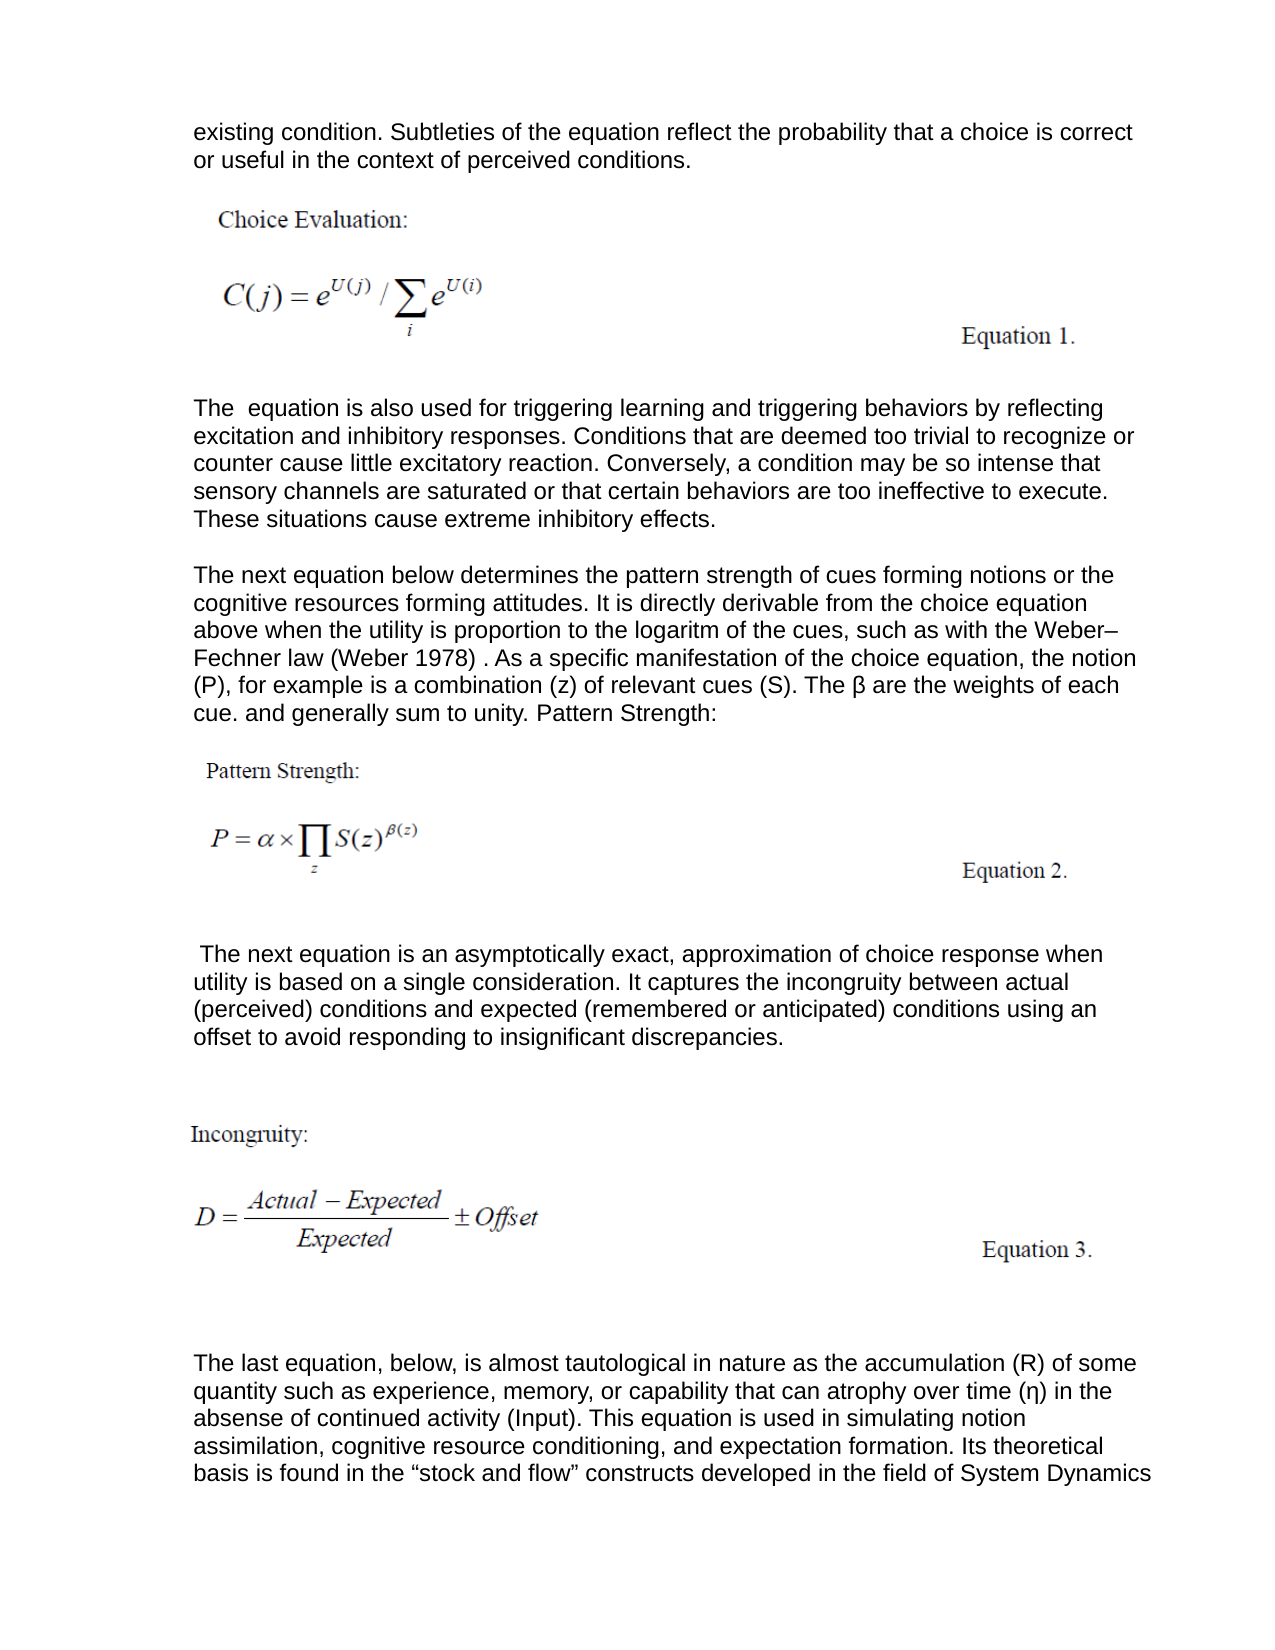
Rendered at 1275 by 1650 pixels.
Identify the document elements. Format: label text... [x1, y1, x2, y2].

picture [179, 1107, 1096, 1292]
text The next equation below determines the pattern strength of cues forming notions or the cognitive resources forming attitudes. It is directly derivable from the choice equation above when the utility is proportion to the logaritm of the cues, such as with the Weber–Fechner law (Weber 1978) . As a specific manifestation of the choice equation, the notion (P), for example is a combination (z) of relevant cues (S). The β are the weights of each cue. and generally sum to unity. Pattern Strength: [193, 561, 1157, 727]
picture [193, 197, 1082, 370]
text The equation is also used for triggering learning and triggering behaviors by reflecting excitation and inhibitory responses. Conditions that are deemed too trivial to recognize or counter cause little excitatory reaction. Conversely, a condition may be so intense that sensory channels are saturated or that certain behaviors are too ineffective to execute. These situations cause extreme inhibitory effects. [193, 394, 1157, 532]
text existing condition. Subtleties of the equation reflect the probability that a choice is correct or useful in the context of perceived conditions. [193, 118, 1157, 173]
picture [198, 754, 1077, 913]
text The last equation, below, is almost tautological in nature as the accumulation (R) of some quantity such as experience, memory, or capability that can atrophy over time (η) in the absense of continued activity (Input). This equation is used in simulating notion assimilation, cognitive resource conditioning, and expectation formation. Its theoretical basis is found in the “stock and flow” constructs developed in the field of System Dynamics [193, 1349, 1157, 1487]
text The next equation is an asymptotically exact, approximation of choice response when utility is based on a single consideration. It captures the incongruity between actual (perceived) conditions and expected (remembered or anticipated) conditions using an offset to avoid responding to insignificant discrepancies. [193, 940, 1157, 1050]
